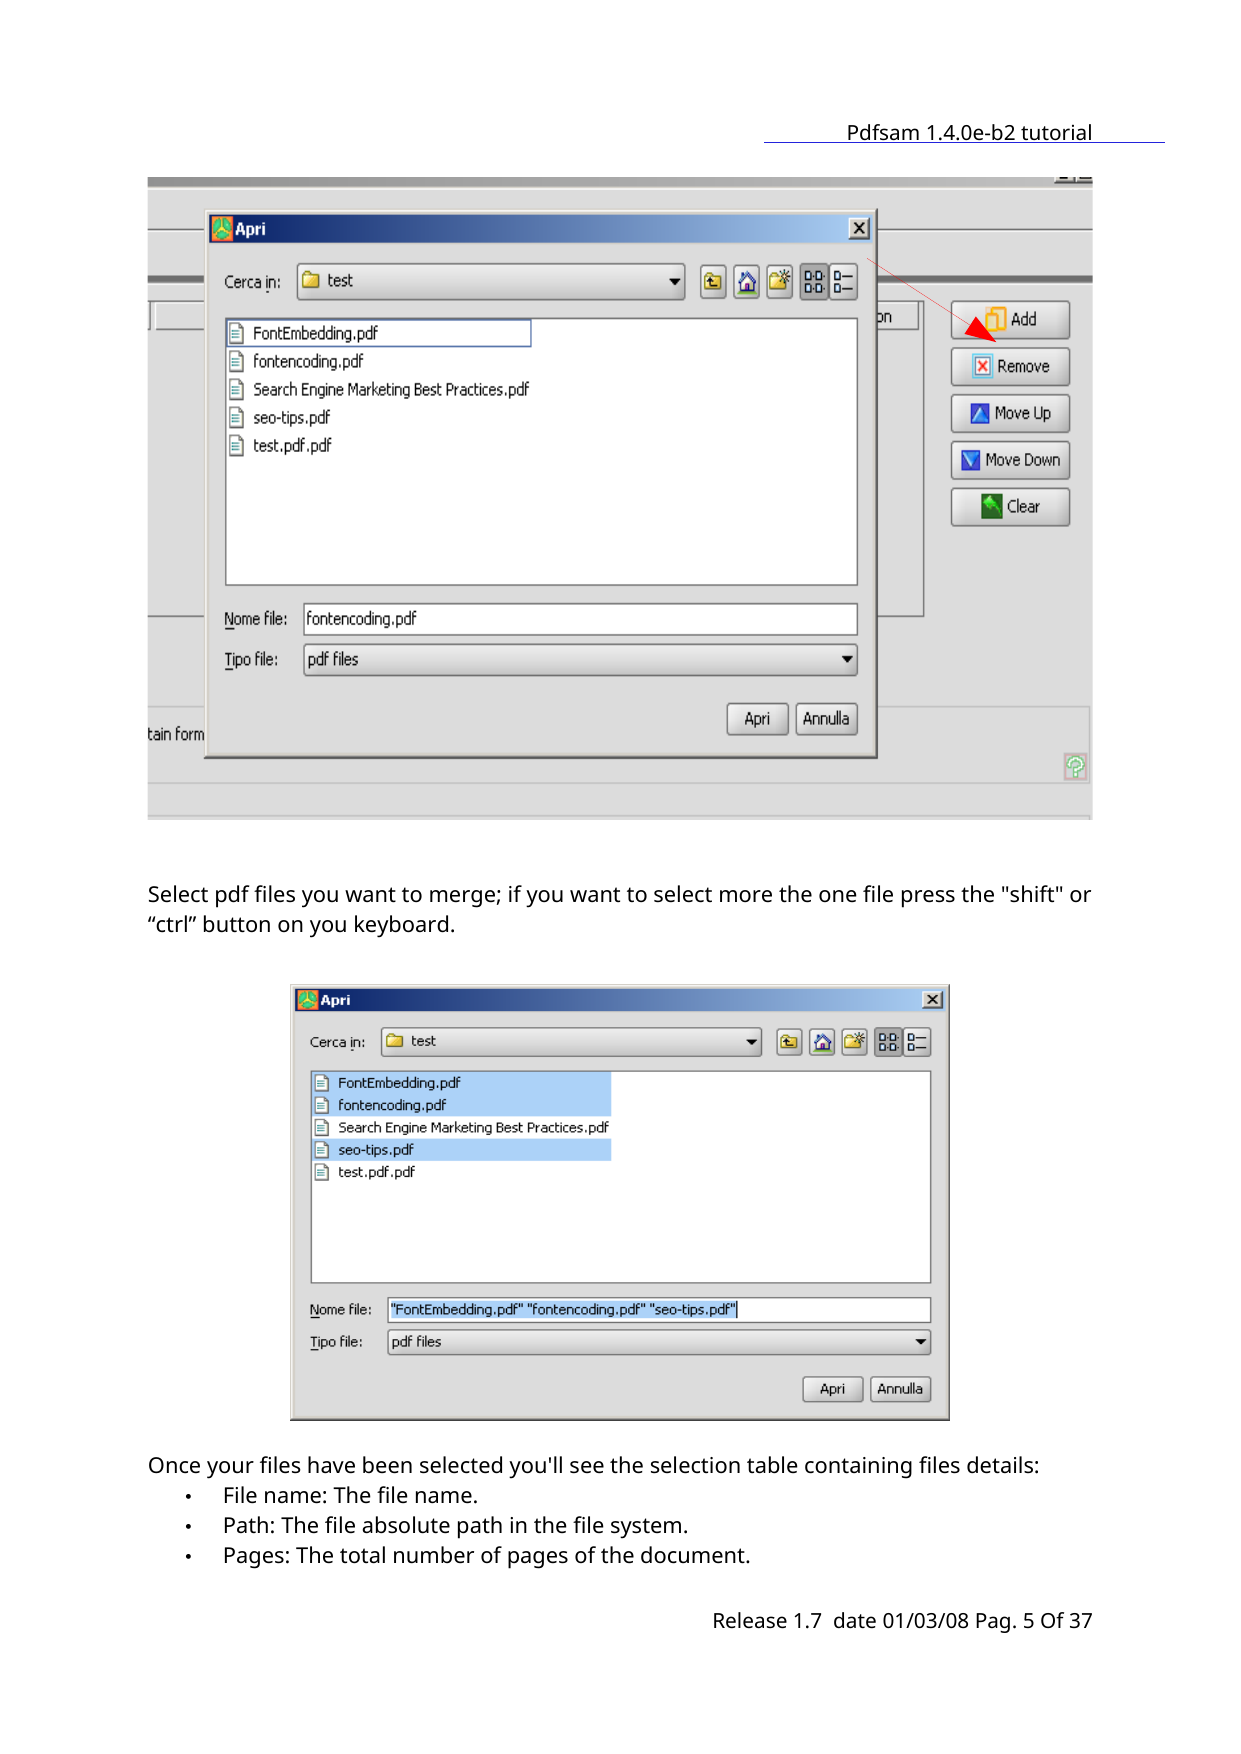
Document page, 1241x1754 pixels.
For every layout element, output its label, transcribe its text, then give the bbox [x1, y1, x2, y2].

list File name: The file name. [185, 1480, 1093, 1510]
list Pages: The total number of pages of the document. [185, 1540, 1093, 1570]
list Path: The file absolute path in the file system. [185, 1510, 1093, 1540]
text Once your files have been selected you'll see the selection table containing files details: [148, 1451, 1093, 1480]
text Select pdf files you want to merge; if you want to select more the one file press the "shift" or “ctrl” button on you keyboard. [148, 879, 1093, 939]
picture [290, 984, 950, 1421]
